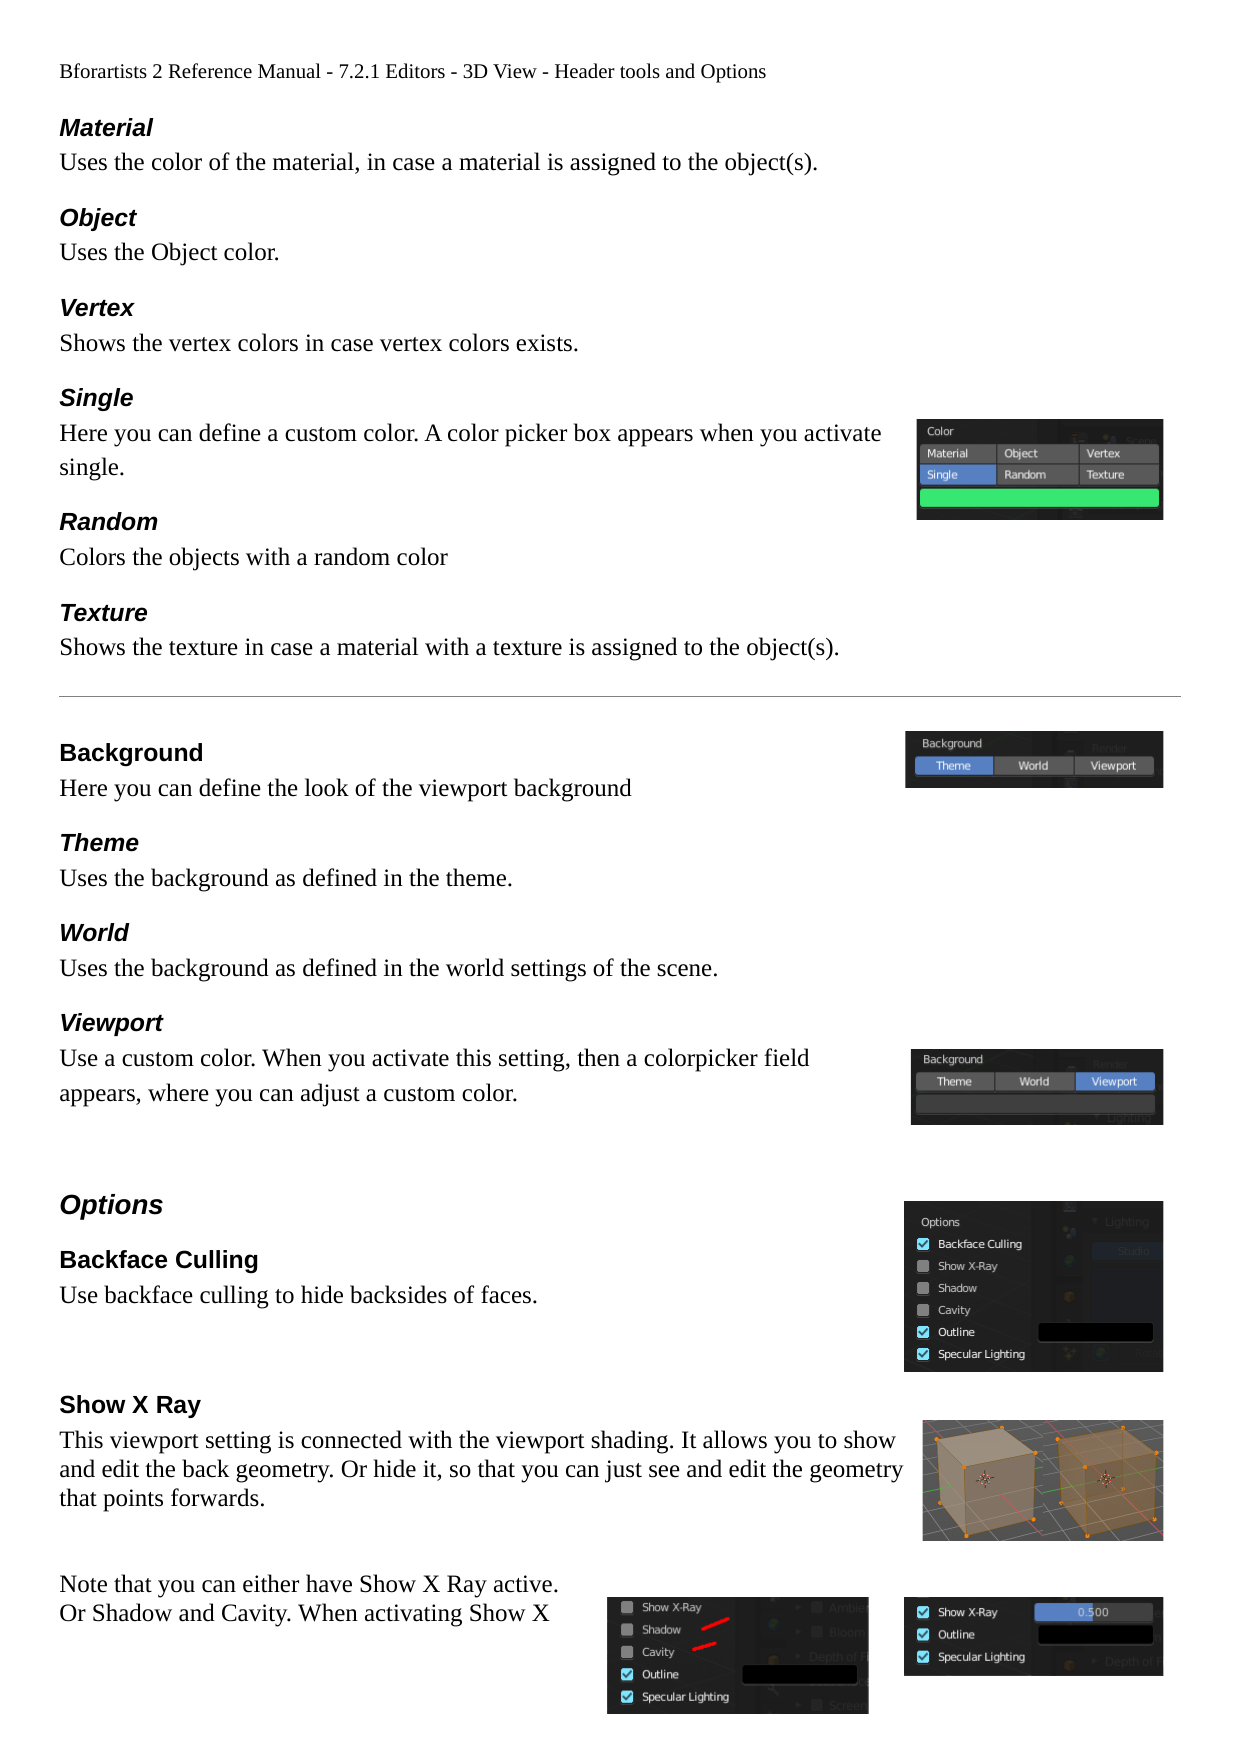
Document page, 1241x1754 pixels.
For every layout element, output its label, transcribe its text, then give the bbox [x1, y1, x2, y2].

text Here you can define the look of the viewport background [59, 773, 1181, 802]
text Use a custom color. When you activate this setting, then a colorpicker field appears, where you can adjust a custom color. [59, 1043, 1181, 1106]
subtitle Random [59, 507, 1181, 536]
text Use backface culling to hide backsides of faces. [59, 1280, 904, 1309]
subtitle [1164, 1245, 1181, 1274]
picture [904, 1201, 1164, 1372]
text Uses the background as defined in the theme. [59, 863, 1181, 892]
text Shows the vertex colors in case vertex colors exists. [59, 328, 1181, 356]
text Uses the background as defined in the world settings of the scene. [59, 953, 1181, 982]
text Colors the objects with a random color [59, 542, 1181, 571]
subtitle Material [59, 113, 1181, 141]
subtitle Show X Ray [59, 1391, 1181, 1419]
subtitle World [59, 918, 1181, 947]
text Shows the texture in case a material with a texture is assigned to the object(s). [59, 632, 1181, 661]
text This viewport setting is connected with the viewport shading. It allows you to show and edit the back geometry. Or hide it, so that you can just see and edit the geometry that points forwards. [59, 1425, 922, 1512]
text Uses the Object color. [59, 237, 1181, 266]
subtitle Texture [59, 598, 1181, 626]
subtitle Background [59, 738, 905, 767]
subtitle Options [59, 1188, 1181, 1220]
text Here you can define a custom color. A color picker box appears when you activate single. [59, 418, 1181, 481]
picture [910, 1049, 1164, 1125]
picture [607, 1597, 869, 1714]
text Uses the color of the material, in case a material is assigned to the object(s). [59, 147, 1181, 176]
picture [905, 731, 1164, 788]
picture [922, 1420, 1164, 1541]
subtitle Vertex [59, 293, 1181, 321]
picture [904, 1597, 1164, 1676]
subtitle Viewport [59, 1008, 1181, 1037]
subtitle Theme [59, 828, 1181, 857]
subtitle Single [59, 383, 1181, 411]
subtitle [1164, 738, 1181, 767]
text Note that you can either have Show X Ray active. Or Shadow and Cavity. When activating Show X [59, 1569, 1181, 1627]
subtitle Backface Culling [59, 1245, 904, 1274]
picture [916, 419, 1164, 520]
subtitle Object [59, 203, 1181, 231]
